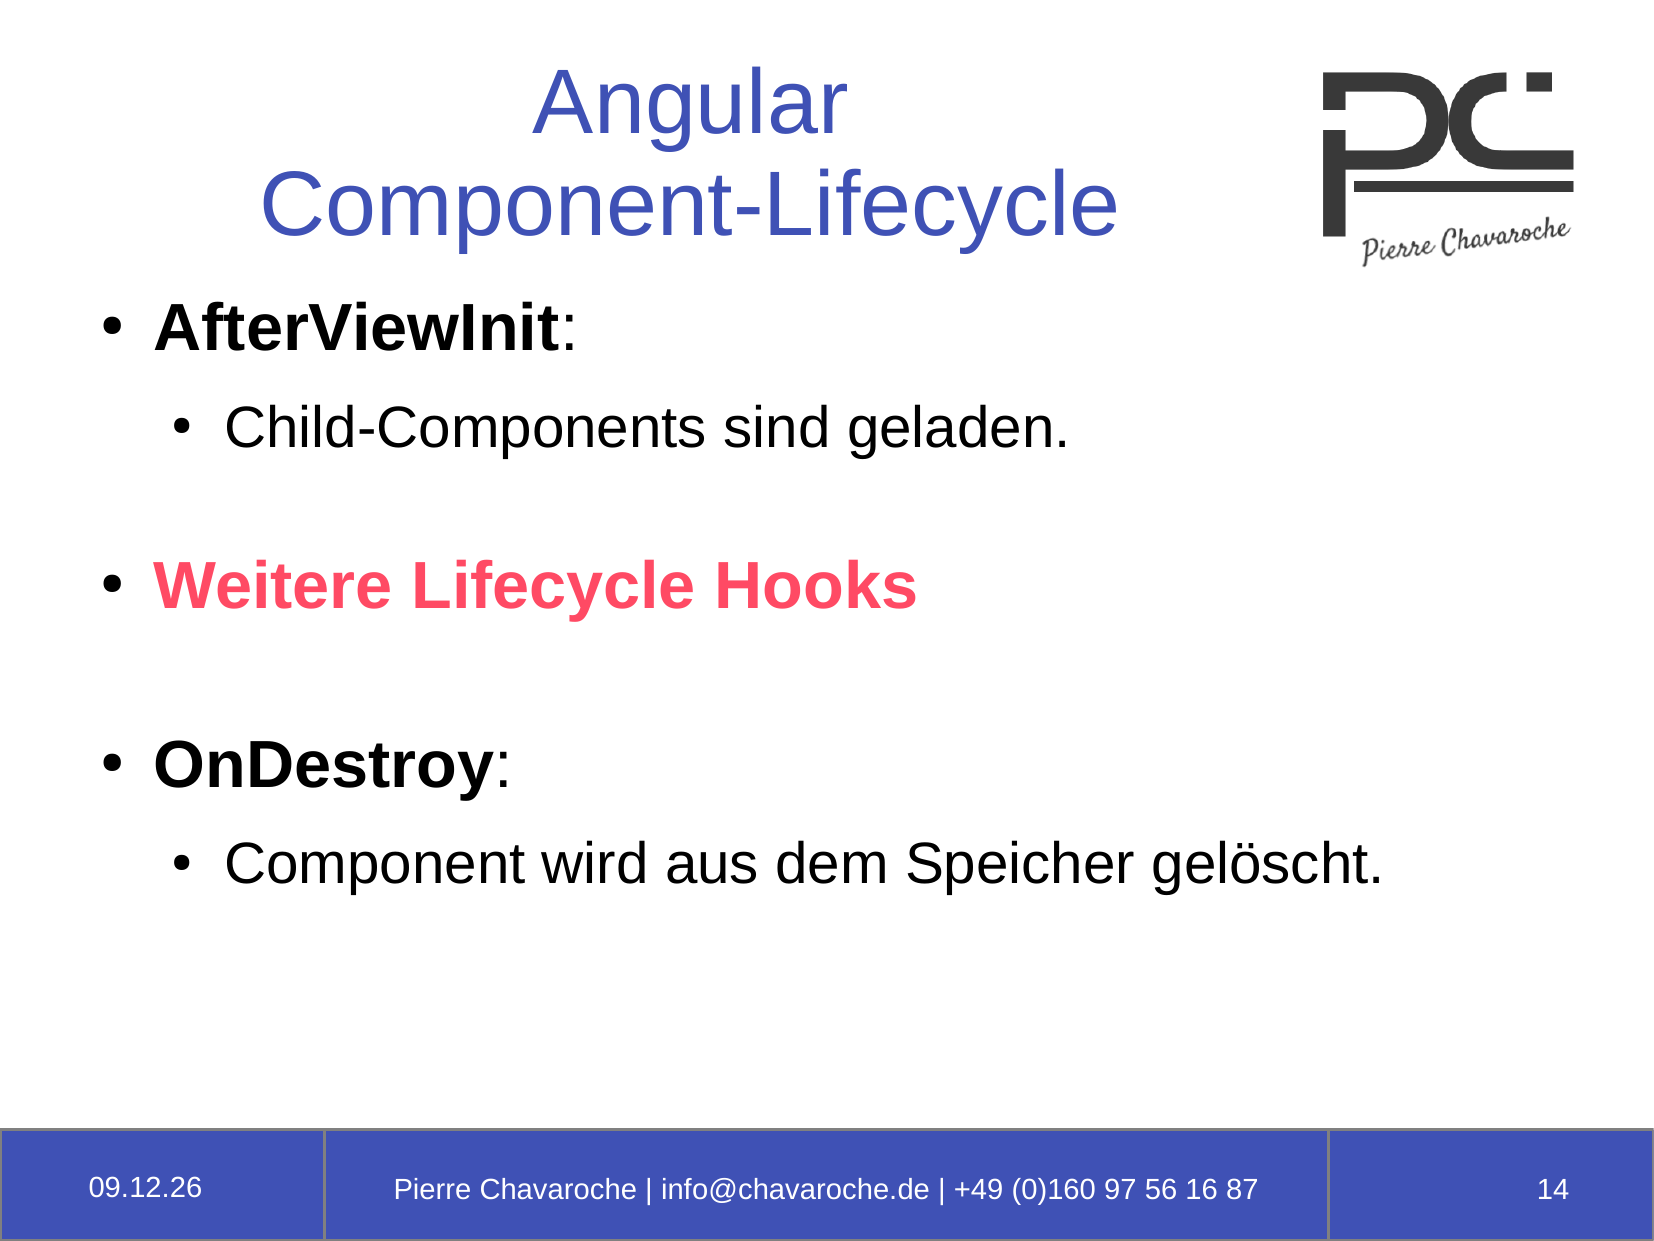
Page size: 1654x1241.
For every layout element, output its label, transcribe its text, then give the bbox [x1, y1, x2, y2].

list AfterViewInit: Child-Components sind geladen. Weitere Lifecycle Hooks OnDestroy: Component wird aus dem Speicher gelöscht. [82, 290, 1571, 1109]
picture [1307, 29, 1589, 311]
title Angular Component-Lifecycle [82, 49, 1300, 257]
